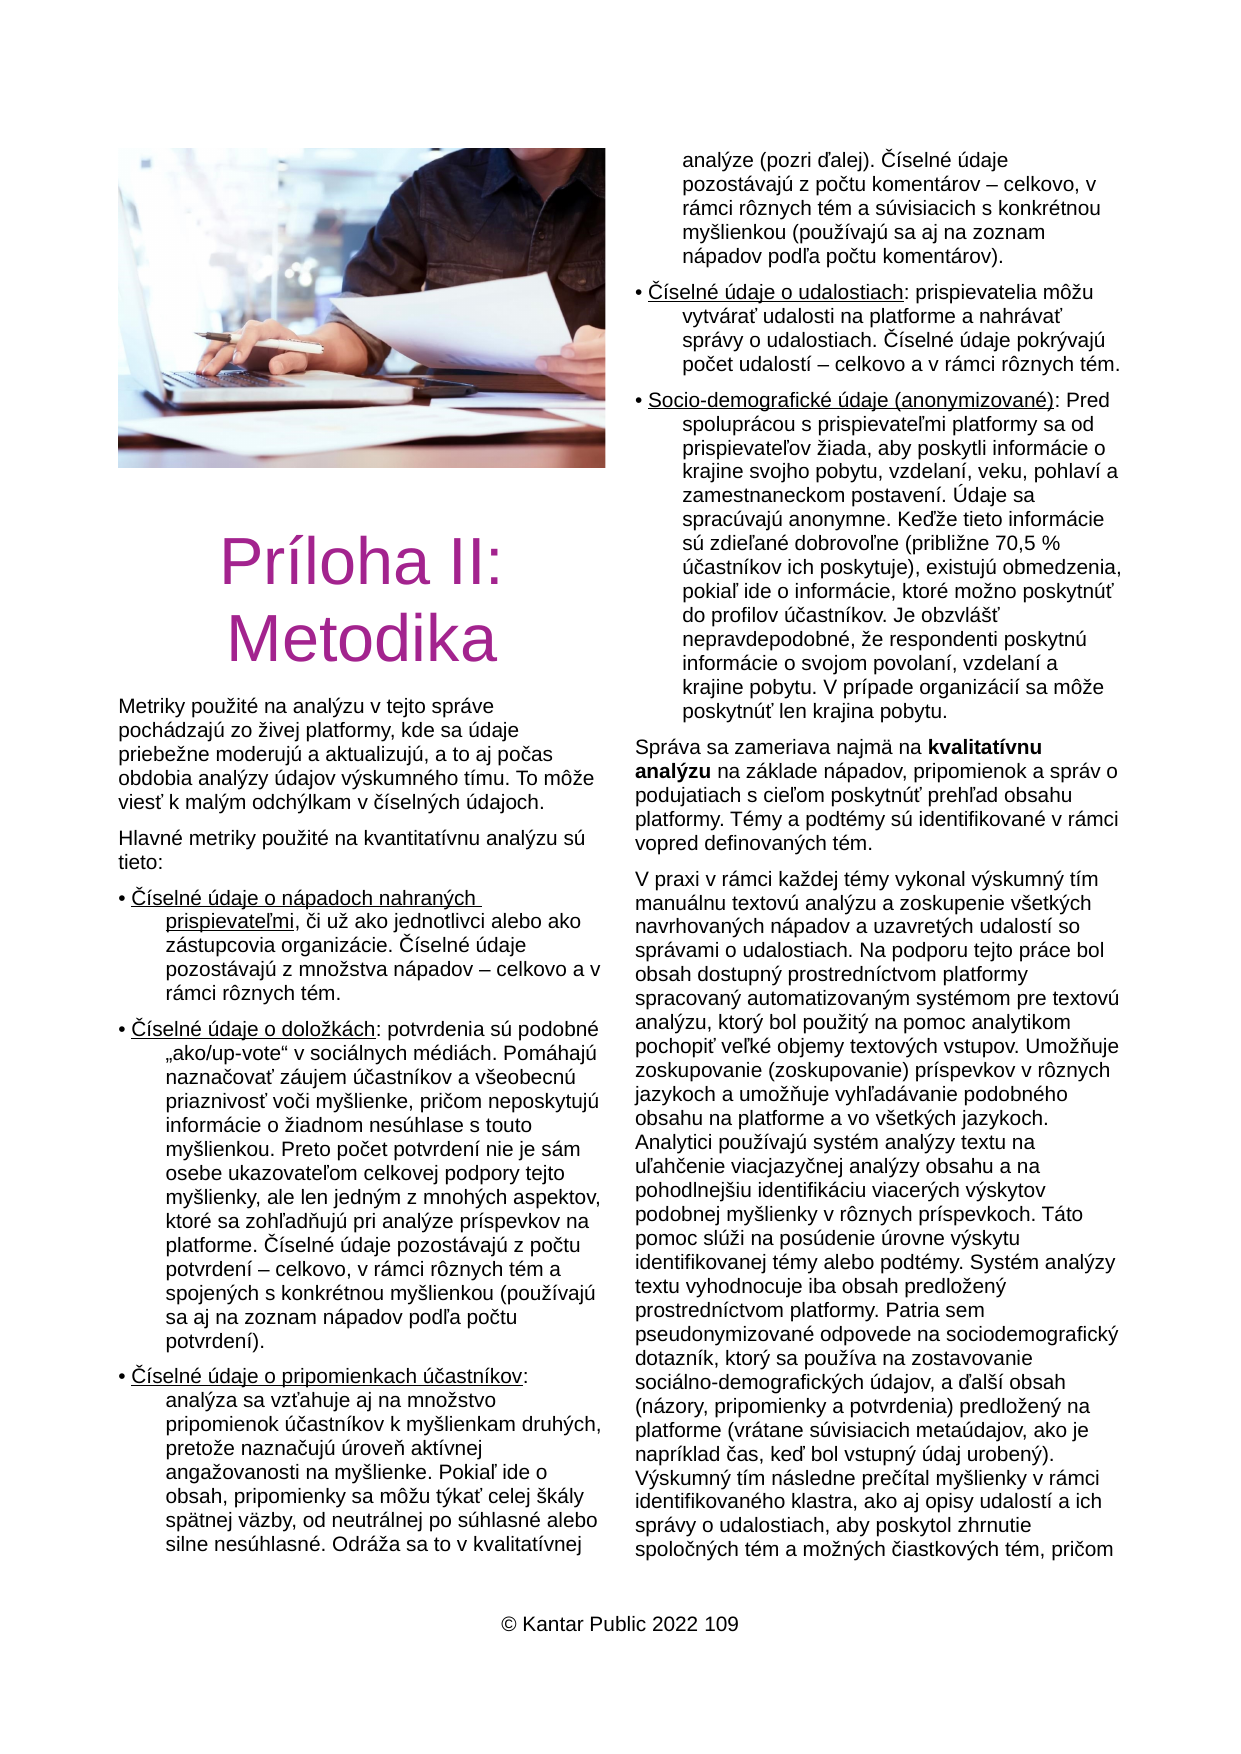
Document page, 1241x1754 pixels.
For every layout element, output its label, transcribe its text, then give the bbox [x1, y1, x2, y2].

text Hlavné metriky použité na kvantitatívnu analýzu sú tieto: [118, 826, 605, 873]
text • Socio-demografické údaje (anonymizované): Pred spoluprácou s prispievateľmi platformy sa od prispievateľov žiada, aby poskytli informácie o krajine svojho pobytu, vzdelaní, veku, pohlaví a zamestnaneckom postavení. Údaje sa spracúvajú anonymne. Keďže tieto informácie sú zdieľané dobrovoľne (približne 70,5 % účastníkov ich poskytuje), existujú obmedzenia, pokiaľ ide o informácie, ktoré možno poskytnúť do profilov účastníkov. Je obzvlášť nepravdepodobné, že respondenti poskytnú informácie o svojom povolaní, vzdelaní a krajine pobytu. V prípade organizácií sa môže poskytnúť len krajina pobytu. [635, 387, 1122, 723]
text • Číselné údaje o pripomienkach účastníkov: analýza sa vzťahuje aj na množstvo pripomienok účastníkov k myšlienkam druhých, pretože naznačujú úroveň aktívnej angažovanosti na myšlienke. Pokiaľ ide o obsah, pripomienky sa môžu týkať celej škály spätnej väzby, od neutrálnej po súhlasné alebo silne nesúhlasné. Odráža sa to v kvalitatívnej [118, 1364, 605, 1556]
subtitle Príloha II: Metodika [118, 522, 605, 675]
text • Číselné údaje o nápadoch nahraných prispievateľmi, či už ako jednotlivci alebo ako zástupcovia organizácie. Číselné údaje pozostávajú z množstva nápadov – celkovo a v rámci rôznych tém. [118, 885, 605, 1005]
text • Číselné údaje o udalostiach: prispievatelia môžu vytvárať udalosti na platforme a nahrávať správy o udalostiach. Číselné údaje pokrývajú počet udalostí – celkovo a v rámci rôznych tém. [635, 280, 1122, 376]
text • Číselné údaje o doložkách: potvrdenia sú podobné „ako/up-vote“ v sociálnych médiách. Pomáhajú naznačovať záujem účastníkov a všeobecnú priaznivosť voči myšlienke, pričom neposkytujú informácie o žiadnom nesúhlase s touto myšlienkou. Preto počet potvrdení nie je sám osebe ukazovateľom celkovej podpory tejto myšlienky, ale len jedným z mnohých aspektov, ktoré sa zohľadňujú pri analýze príspevkov na platforme. Číselné údaje pozostávajú z počtu potvrdení – celkovo, v rámci rôznych tém a spojených s konkrétnou myšlienkou (používajú sa aj na zoznam nápadov podľa počtu potvrdení). [118, 1017, 605, 1352]
text Metriky použité na analýzu v tejto správe pochádzajú zo živej platformy, kde sa údaje priebežne moderujú a aktualizujú, a to aj počas obdobia analýzy údajov výskumného tímu. To môže viesť k malým odchýlkam v číselných údajoch. [118, 694, 605, 814]
text analýze (pozri ďalej). Číselné údaje pozostávajú z počtu komentárov – celkovo, v rámci rôznych tém a súvisiacich s konkrétnou myšlienkou (používajú sa aj na zoznam nápadov podľa počtu komentárov). [635, 148, 1122, 268]
text V praxi v rámci každej témy vykonal výskumný tím manuálnu textovú analýzu a zoskupenie všetkých navrhovaných nápadov a uzavretých udalostí so správami o udalostiach. Na podporu tejto práce bol obsah dostupný prostredníctvom platformy spracovaný automatizovaným systémom pre textovú analýzu, ktorý bol použitý na pomoc analytikom pochopiť veľké objemy textových vstupov. Umožňuje zoskupovanie (zoskupovanie) príspevkov v rôznych jazykoch a umožňuje vyhľadávanie podobného obsahu na platforme a vo všetkých jazykoch. Analytici používajú systém analýzy textu na uľahčenie viacjazyčnej analýzy obsahu a na pohodlnejšiu identifikáciu viacerých výskytov podobnej myšlienky v rôznych príspevkoch. Táto pomoc slúži na posúdenie úrovne výskytu identifikovanej témy alebo podtémy. Systém analýzy textu vyhodnocuje iba obsah predložený prostredníctvom platformy. Patria sem pseudonymizované odpovede na sociodemografický dotazník, ktorý sa používa na zostavovanie sociálno-demografických údajov, a ďalší obsah (názory, pripomienky a potvrdenia) predložený na platforme (vrátane súvisiacich metaúdajov, ako je napríklad čas, keď bol vstupný údaj urobený). Výskumný tím následne prečítal myšlienky v rámci identifikovaného klastra, ako aj opisy udalostí a ich správy o udalostiach, aby poskytol zhrnutie spoločných tém a možných čiastkových tém, pričom [635, 866, 1122, 1561]
picture [118, 148, 606, 468]
text Správa sa zameriava najmä na kvalitatívnu analýzu na základe nápadov, pripomienok a správ o podujatiach s cieľom poskytnúť prehľad obsahu platformy. Témy a podtémy sú identifikované v rámci vopred definovaných tém. [635, 735, 1122, 854]
